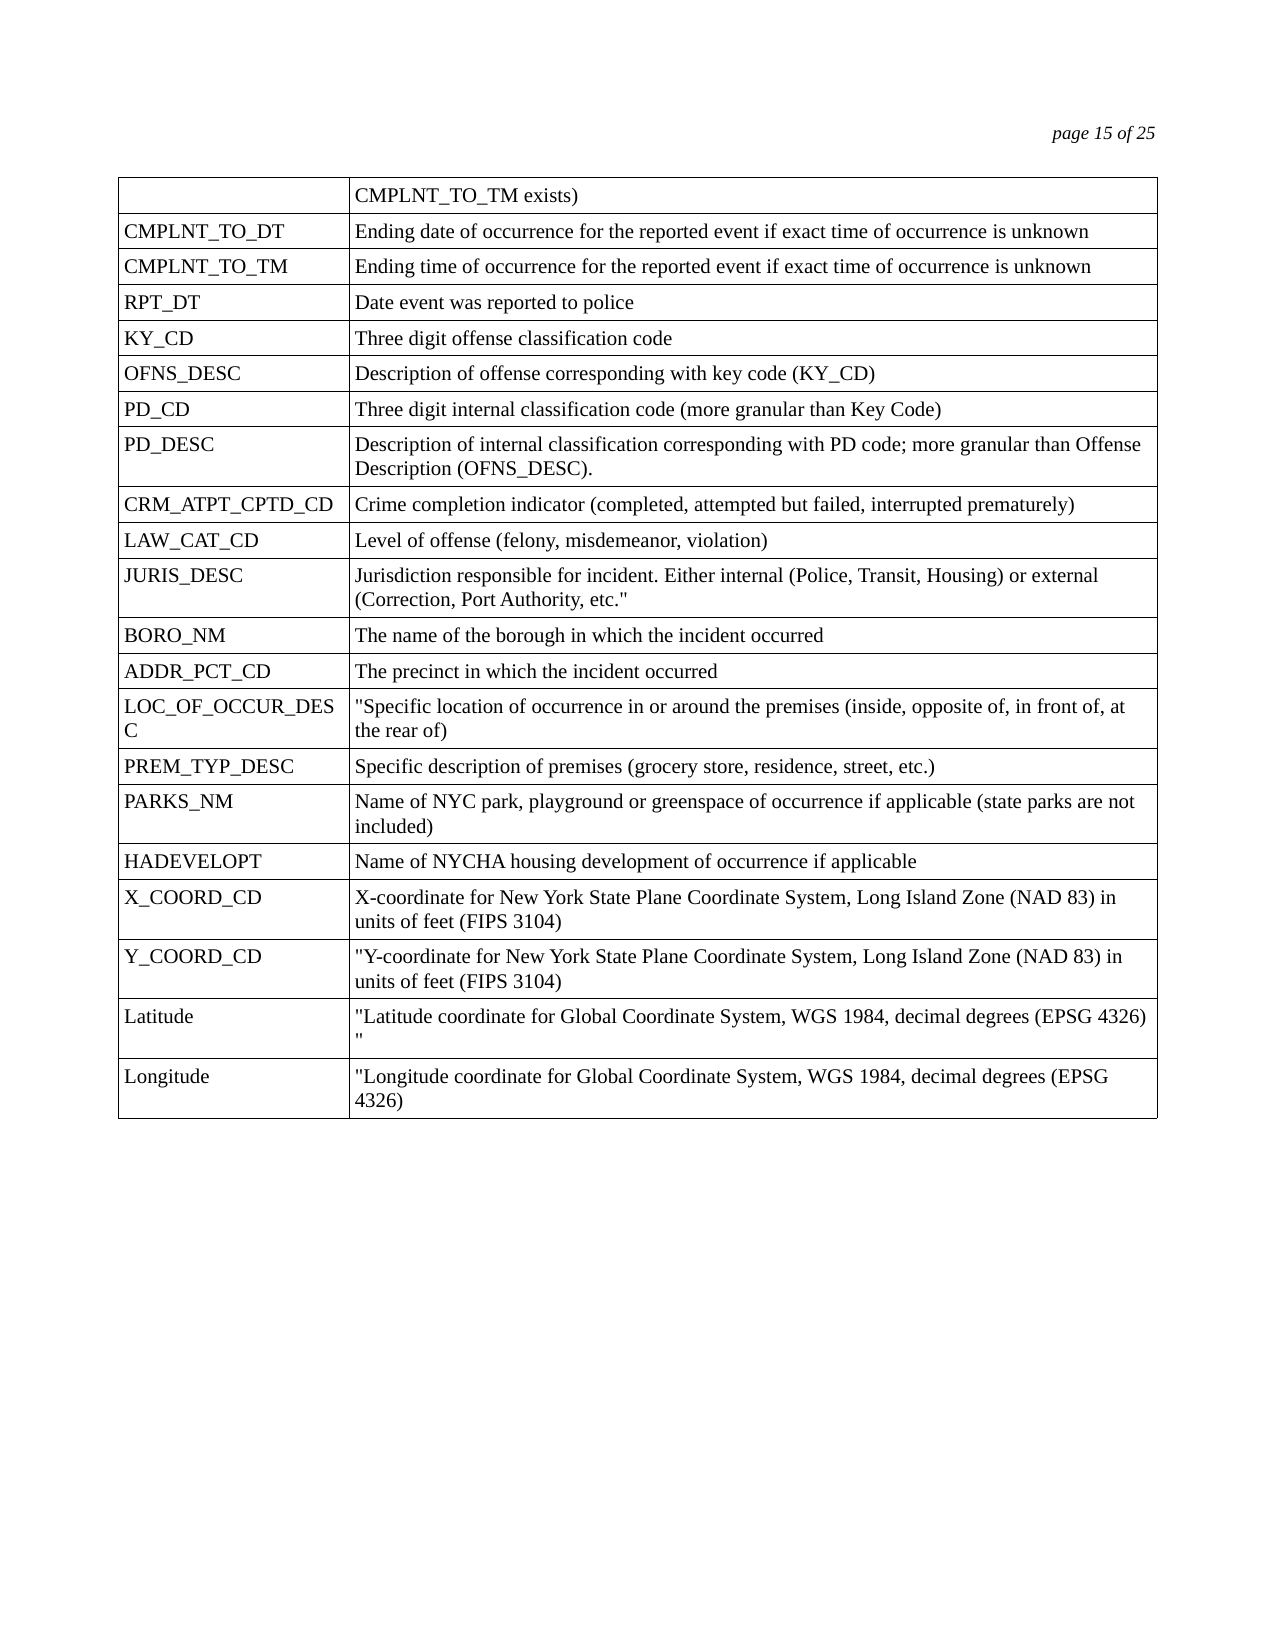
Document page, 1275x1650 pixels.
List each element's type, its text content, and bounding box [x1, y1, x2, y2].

table_cell CRM_ATPT_CPTD_CD [119, 487, 349, 522]
table_cell Specific description of premises (grocery store, residence, street, etc.) [350, 749, 1157, 784]
table_cell CMPLNT_TO_DT [119, 214, 349, 248]
table_cell Name of NYCHA housing development of occurrence if applicable [350, 844, 1157, 879]
table_cell Jurisdiction responsible for incident. Either internal (Police, Transit, Housing) or external (Correction, Port Authority, etc." [350, 559, 1157, 617]
table_cell OFNS_DESC [119, 356, 349, 391]
table_cell LOC_OF_OCCUR_DESC [119, 689, 349, 748]
table_cell "Longitude coordinate for Global Coordinate System, WGS 1984, decimal degrees (EPSG 4326) [350, 1059, 1157, 1118]
table_cell Y_COORD_CD [119, 940, 349, 998]
table_cell Crime completion indicator (completed, attempted but failed, interrupted prematurely) [350, 487, 1157, 522]
table_cell Three digit offense classification code [350, 321, 1157, 355]
table_cell CMPLNT_TO_TM exists) [350, 178, 1157, 213]
table_cell The precinct in which the incident occurred [350, 654, 1157, 688]
table_cell Three digit internal classification code (more granular than Key Code) [350, 392, 1157, 426]
table_cell Description of internal classification corresponding with PD code; more granular than Offense Description (OFNS_DESC). [350, 427, 1157, 486]
table_cell JURIS_DESC [119, 559, 349, 617]
table_cell CMPLNT_TO_TM [119, 249, 349, 284]
table_cell The name of the borough in which the incident occurred [350, 618, 1157, 653]
table_cell ADDR_PCT_CD [119, 654, 349, 688]
table_cell X_COORD_CD [119, 880, 349, 939]
table_cell Ending date of occurrence for the reported event if exact time of occurrence is unknown [350, 214, 1157, 248]
table_cell Name of NYC park, playground or greenspace of occurrence if applicable (state parks are not included) [350, 785, 1157, 843]
table_cell X-coordinate for New York State Plane Coordinate System, Long Island Zone (NAD 83) in units of feet (FIPS 3104) [350, 880, 1157, 939]
table_cell "Y-coordinate for New York State Plane Coordinate System, Long Island Zone (NAD 83) in units of feet (FIPS 3104) [350, 940, 1157, 998]
table_cell LAW_CAT_CD [119, 523, 349, 557]
table_cell Date event was reported to police [350, 285, 1157, 319]
table_cell PD_DESC [119, 427, 349, 486]
table_cell HADEVELOPT [119, 844, 349, 879]
table_cell Ending time of occurrence for the reported event if exact time of occurrence is unknown [350, 249, 1157, 284]
table_cell Level of offense (felony, misdemeanor, violation) [350, 523, 1157, 557]
table_cell PARKS_NM [119, 785, 349, 843]
table_cell RPT_DT [119, 285, 349, 319]
table_cell BORO_NM [119, 618, 349, 653]
table_cell "Latitude coordinate for Global Coordinate System, WGS 1984, decimal degrees (EPSG 4326) " [350, 999, 1157, 1058]
table_cell Longitude [119, 1059, 349, 1118]
table_cell Description of offense corresponding with key code (KY_CD) [350, 356, 1157, 391]
table_cell PREM_TYP_DESC [119, 749, 349, 784]
table_cell [119, 178, 349, 213]
table_cell "Specific location of occurrence in or around the premises (inside, opposite of, in front of, at the rear of) [350, 689, 1157, 748]
table_cell PD_CD [119, 392, 349, 426]
table_cell KY_CD [119, 321, 349, 355]
table_cell Latitude [119, 999, 349, 1058]
